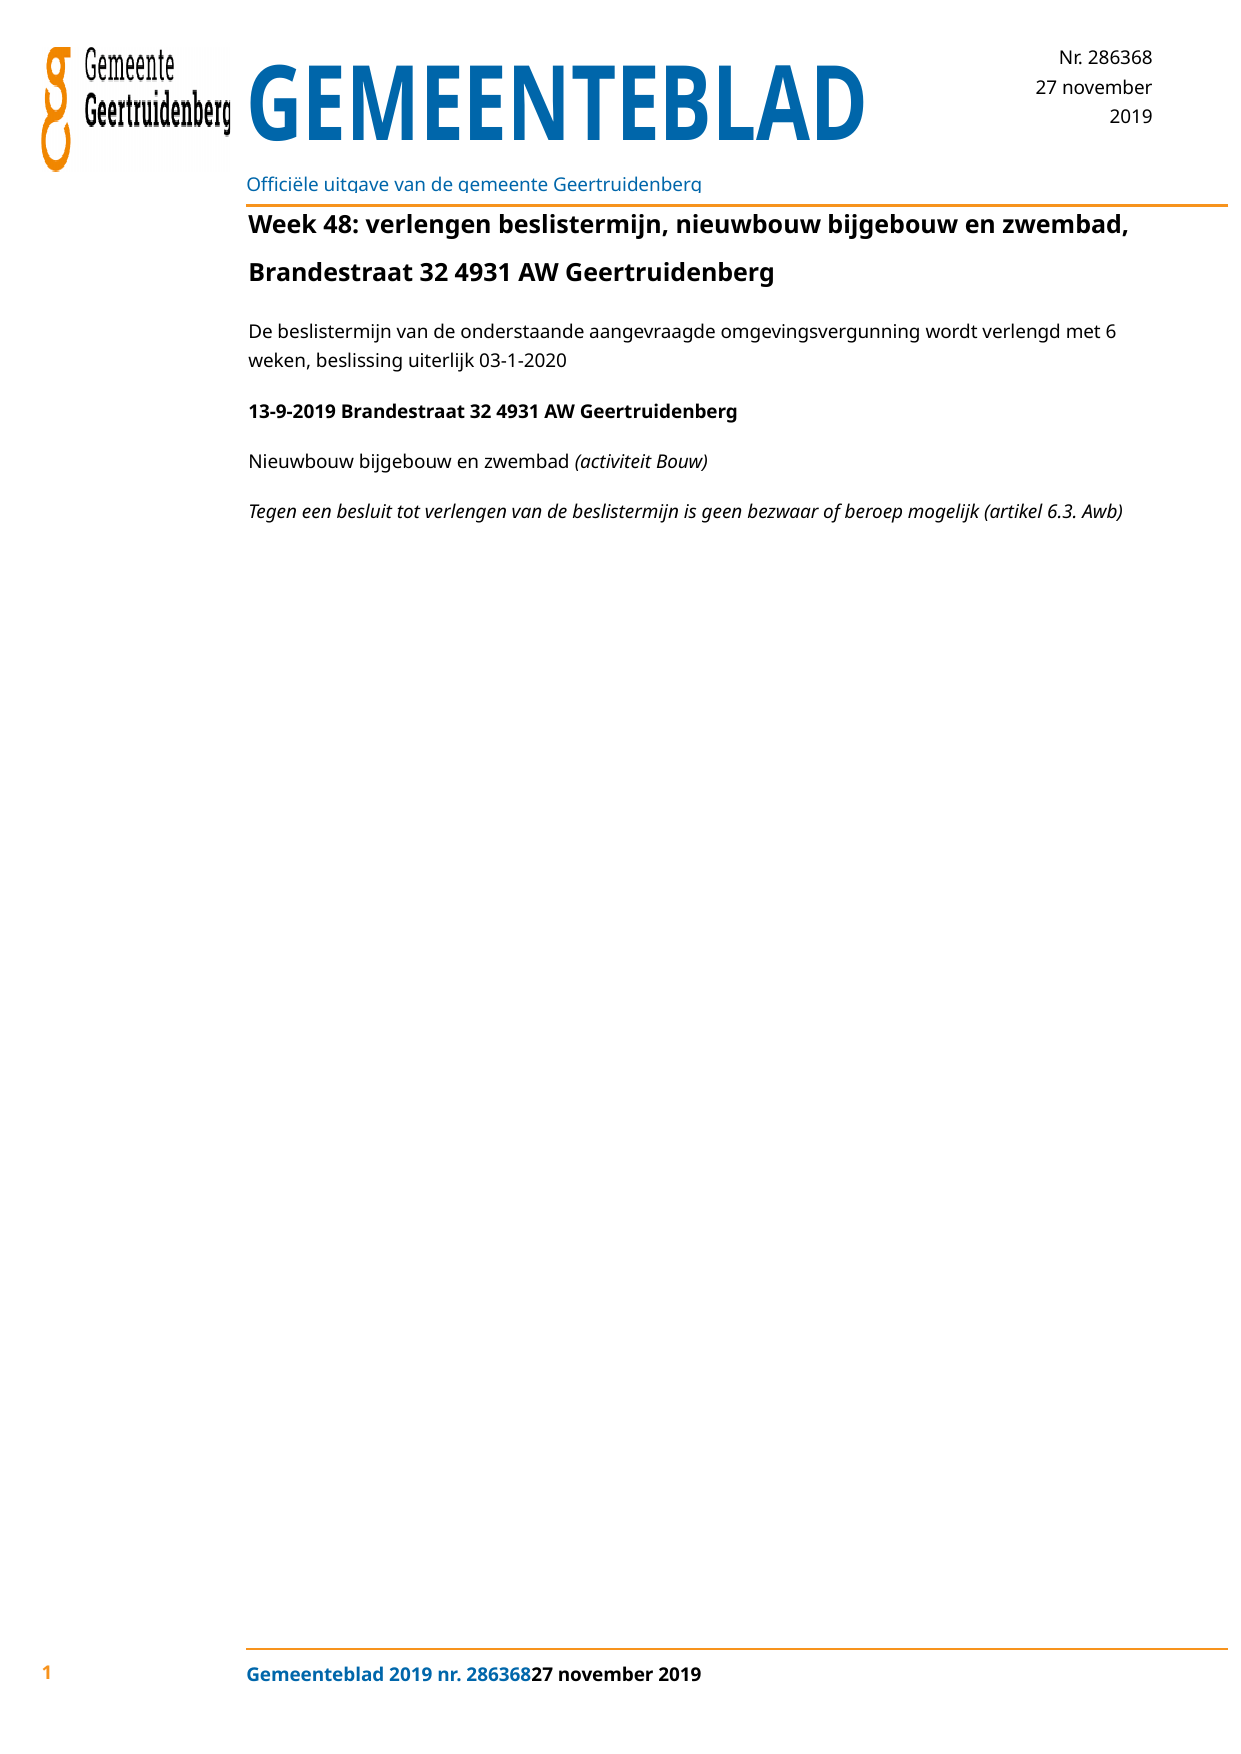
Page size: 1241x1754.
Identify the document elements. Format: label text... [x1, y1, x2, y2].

text 13-9-2019 Brandestraat 32 4931 AW Geertruidenberg [248, 398, 1152, 424]
picture [41, 47, 231, 172]
text Tegen een besluit tot verlengen van de beslistermijn is geen bezwaar of beroep mogelijk (artikel 6.3. Awb) [248, 499, 1152, 524]
text Week 48: verlengen beslistermijn, nieuwbouw bijgebouw en zwembad, Brandestraat 32 4931 AW Geertruidenberg [248, 207, 1152, 288]
text Nieuwbouw bijgebouw en zwembad (activiteit Bouw) [248, 448, 1152, 474]
text De beslistermijn van de onderstaande aangevraagde omgevingsvergunning wordt verlengd met 6 weken, beslissing uiterlijk 03-1-2020 [248, 318, 1152, 373]
